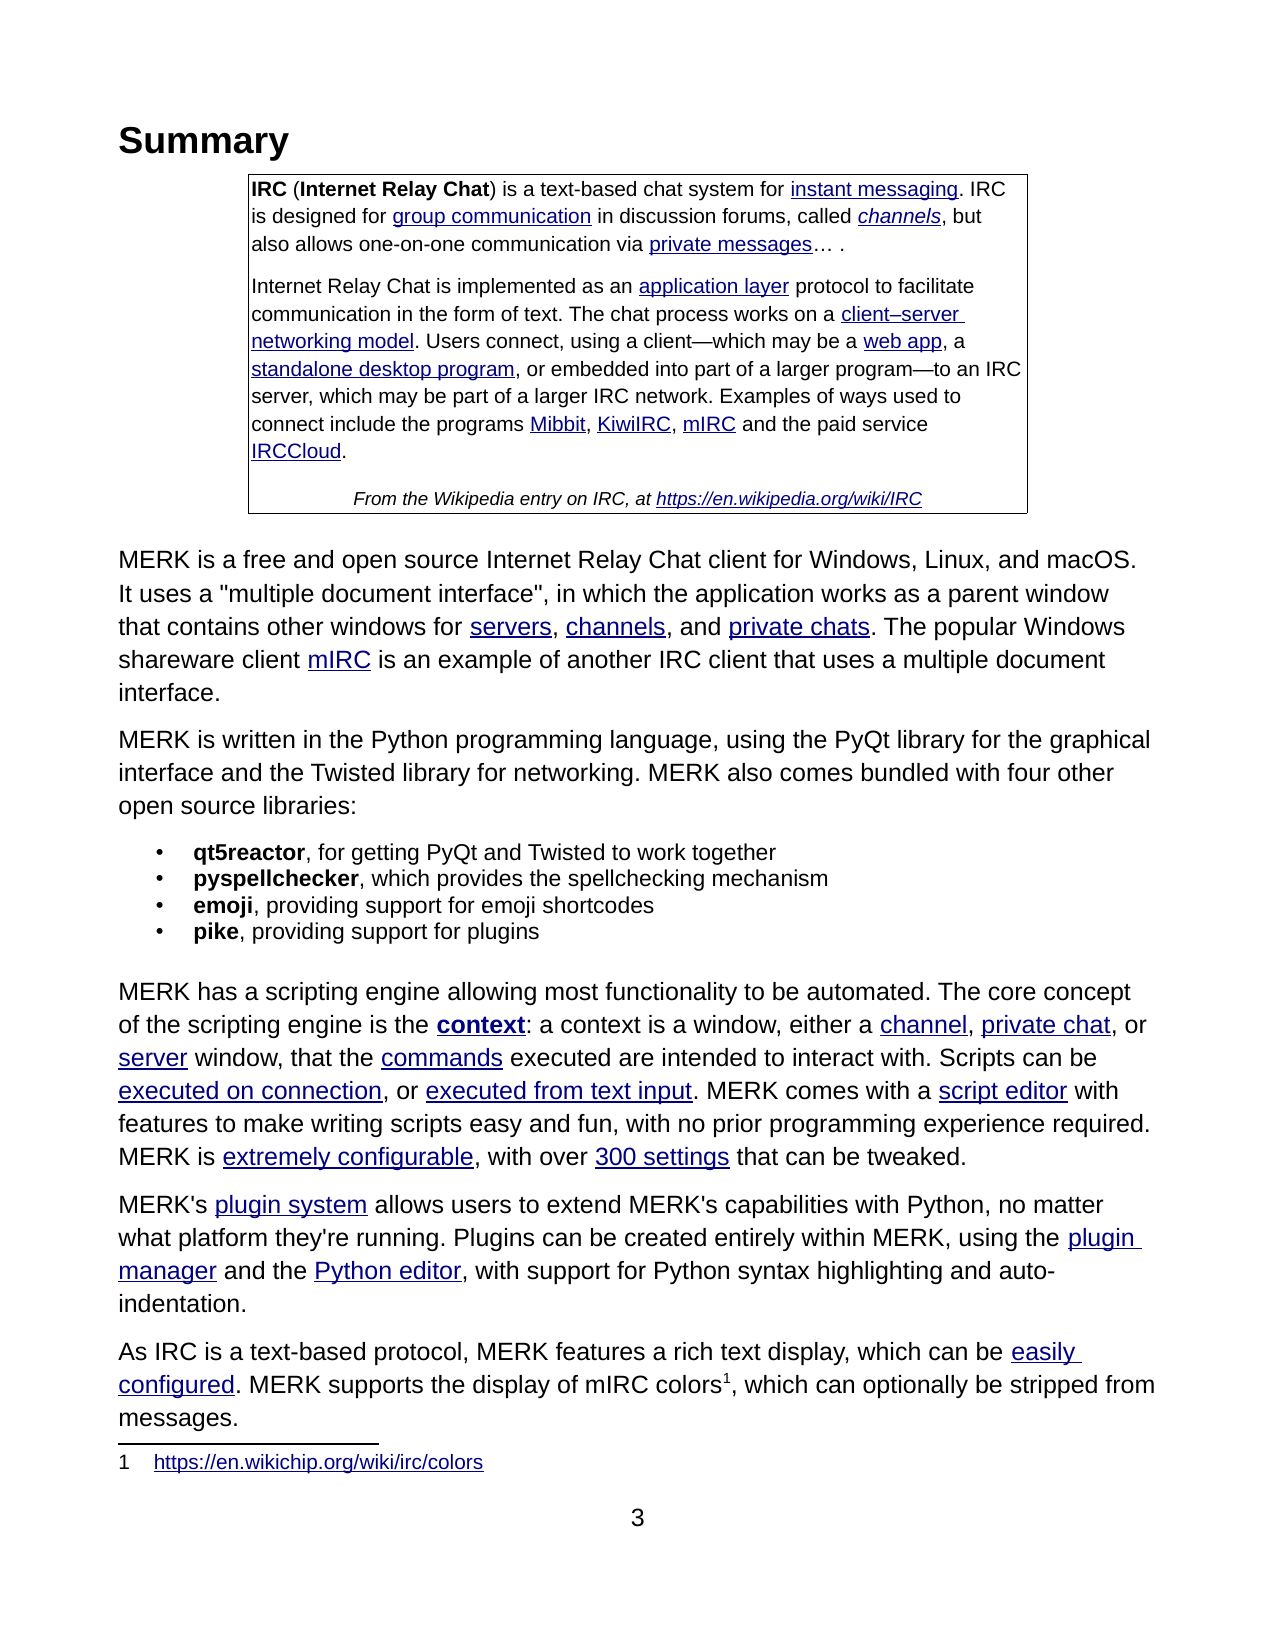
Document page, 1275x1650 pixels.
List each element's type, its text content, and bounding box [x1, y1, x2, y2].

text As IRC is a text-based protocol, MERK features a rich text display, which can be easily configured. MERK supports the display of mIRC colors, which can optionally be stripped from messages. [118, 1337, 1157, 1431]
text MERK is a free and open source Internet Relay Chat client for Windows, Linux, and macOS. It uses a "multiple document interface", in which the application works as a parent window that contains other windows for servers, channels, and private chats. The popular Windows shareware client mIRC is an example of another IRC client that uses a multiple document interface. [118, 512, 1157, 706]
table_cell From the Wikipedia entry on IRC, at https://en.wikipedia.org/wiki/IRC [249, 485, 1027, 512]
list emoji, providing support for emoji shortcodes [156, 892, 1157, 918]
text MERK's plugin system allows users to extend MERK's capabilities with Python, no matter what platform they're running. Plugins can be created entirely within MERK, using the plugin manager and the Python editor, with support for Python syntax highlighting and auto-indentation. [118, 1190, 1157, 1318]
subtitle Summary [118, 118, 1157, 161]
list pyspellchecker, which provides the spellchecking mechanism [156, 865, 1157, 892]
list qt5reactor, for getting PyQt and Twisted to work together [156, 839, 1157, 865]
text MERK is written in the Python programming language, using the PyQt library for the graphical interface and the Twisted library for networking. MERK also comes bundled with four other open source libraries: [118, 725, 1157, 820]
text MERK has a scripting engine allowing most functionality to be automated. The core concept of the scripting engine is the context: a context is a window, either a channel, private chat, or server window, that the commands executed are intended to interact with. Scripts can be executed on connection, or executed from text input. MERK comes with a script editor with features to make writing scripts easy and fun, with no prior programming experience required. MERK is extremely configurable, with over 300 settings that can be tweaked. [118, 944, 1157, 1171]
text https://en.wikichip.org/wiki/irc/colors [118, 1450, 1157, 1474]
table_header IRC (Internet Relay Chat) is a text-based chat system for instant messaging. IRC is designed for group communication in discussion forums, called channels, but also allows one-on-one communication via private messages… . Internet Relay Chat is implemented as an application layer protocol to facilitate communication in the form of text. The chat process works on a client–server networking model. Users connect, using a client—which may be a web app, a standalone desktop program, or embedded into part of a larger program—to an IRC server, which may be part of a larger IRC network. Examples of ways used to connect include the programs Mibbit, KiwiIRC, mIRC and the paid service IRCCloud. [249, 175, 1027, 485]
list pike, providing support for plugins [156, 918, 1157, 944]
